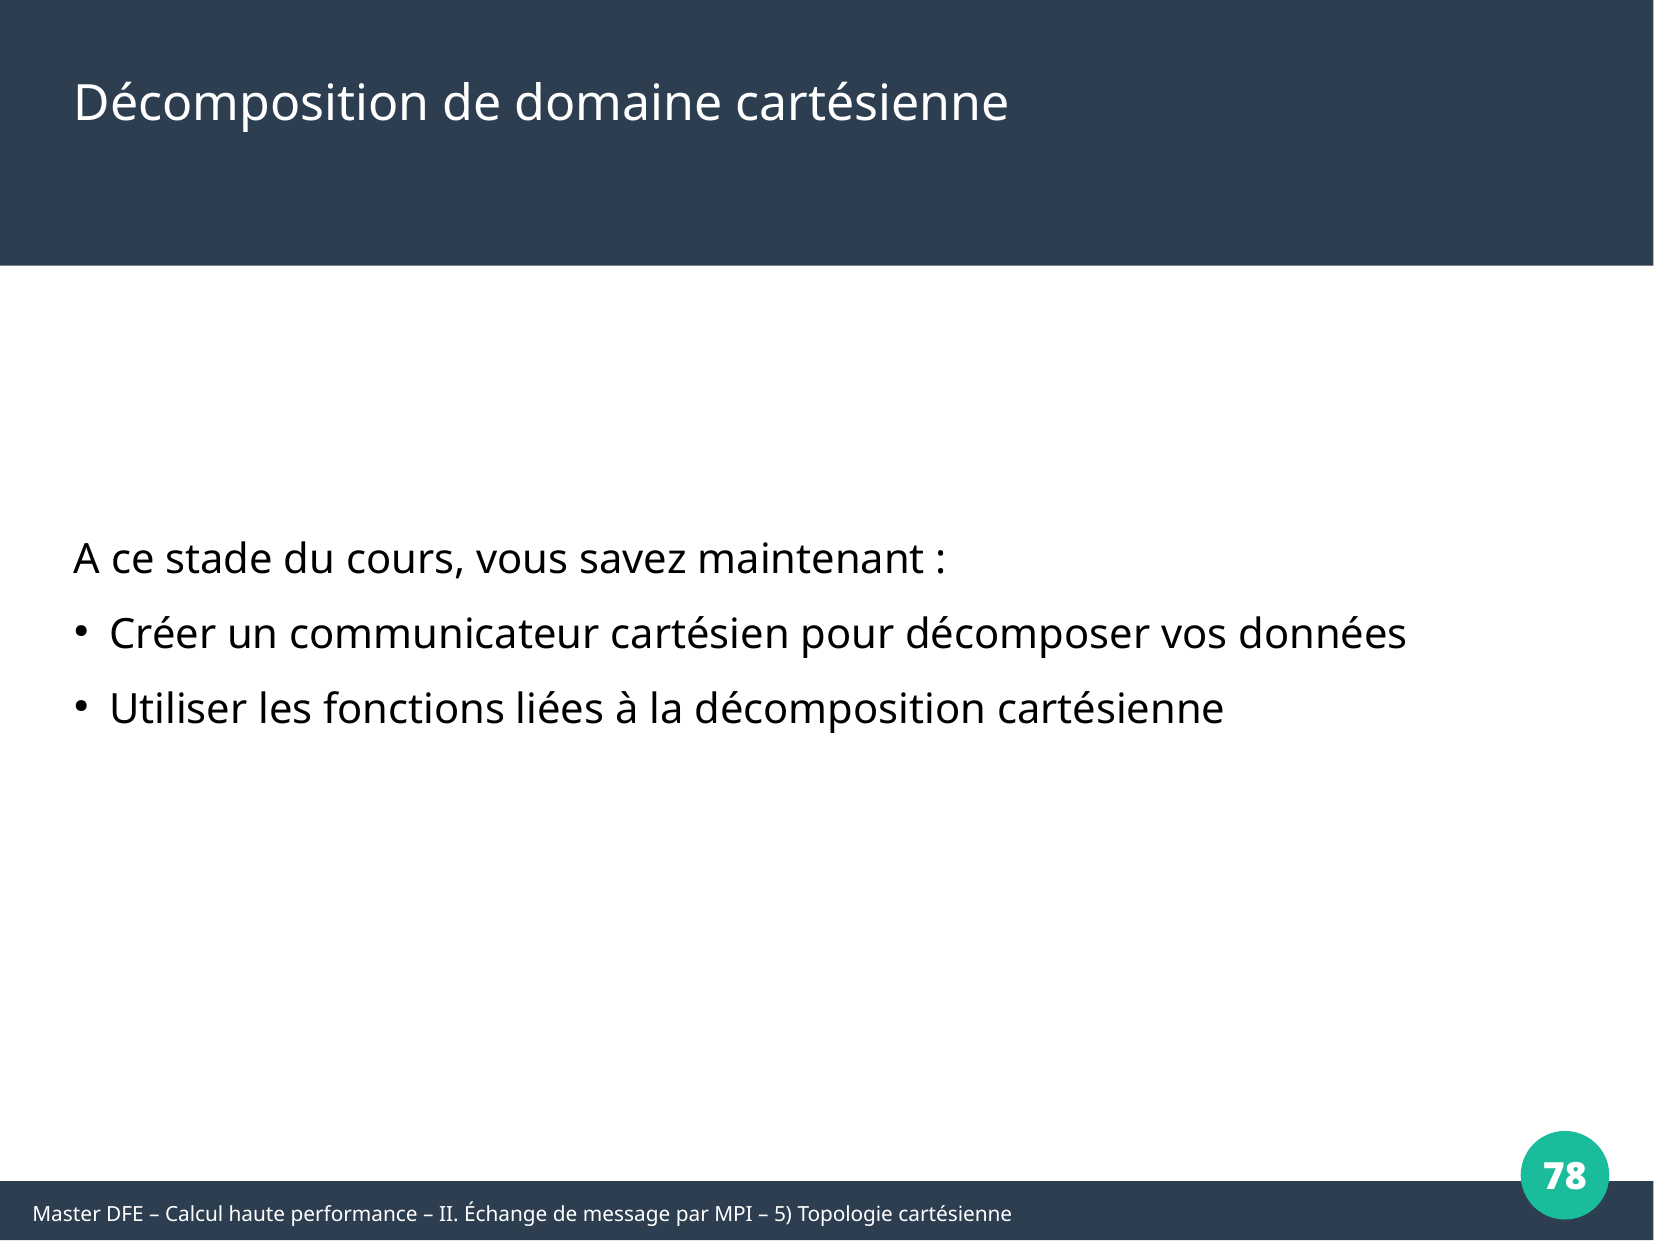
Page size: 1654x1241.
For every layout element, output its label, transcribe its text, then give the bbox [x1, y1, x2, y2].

text_box Master DFE – Calcul haute performance – II. Échange de message par MPI – 5) Topologie cartésienne [17, 1191, 1436, 1235]
text_box Décomposition de domaine cartésienne [59, 59, 1477, 187]
text_box A ce stade du cours, vous savez maintenant : Créer un communicateur cartésien pour décomposer vos données Utiliser les fonctions liées à la décomposition cartésienne [59, 521, 1619, 816]
